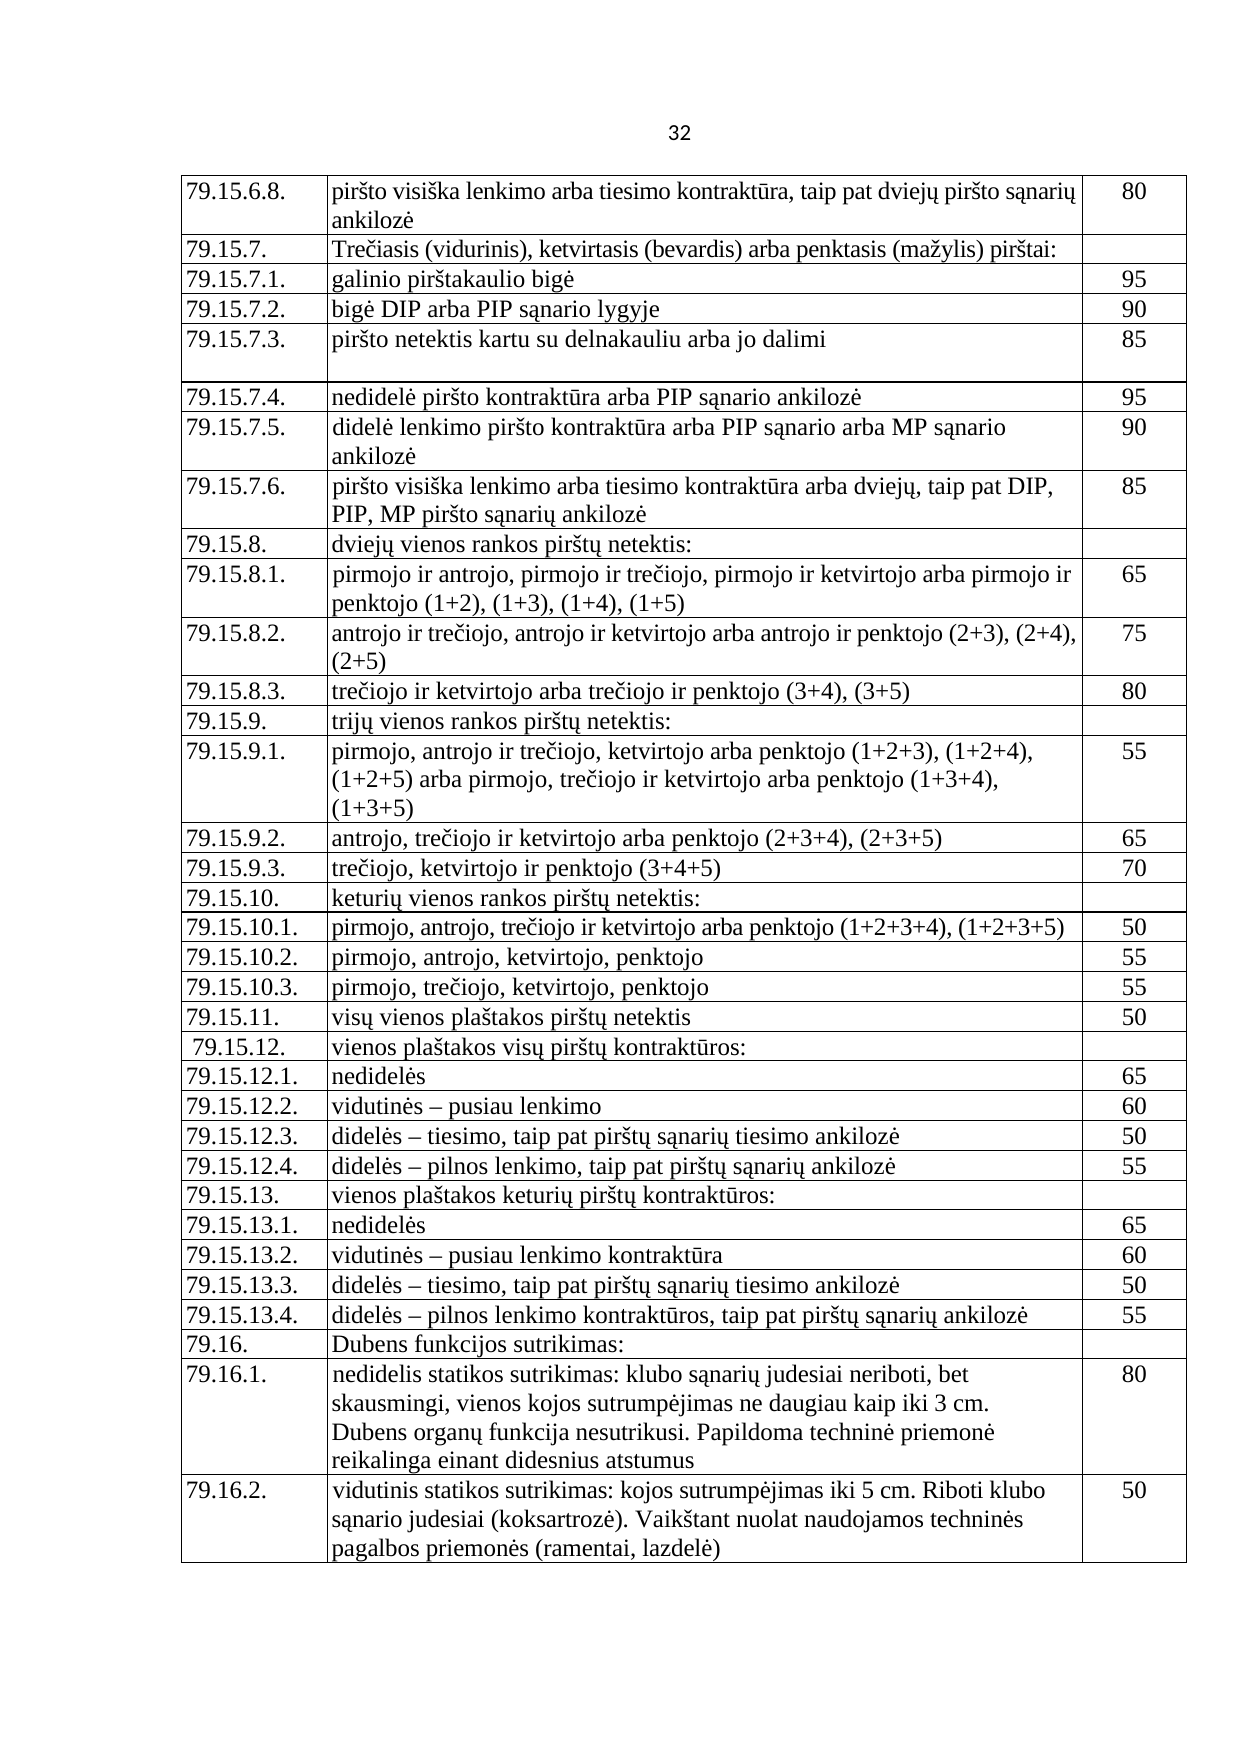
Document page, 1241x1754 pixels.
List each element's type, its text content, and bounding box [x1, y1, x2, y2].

table_cell 79.15.10. [182, 883, 327, 911]
table_cell [1083, 1330, 1186, 1358]
table_cell 79.15.7.5. [182, 412, 327, 470]
table_cell 65 [1083, 559, 1186, 617]
table_cell pirmojo, antrojo ir trečiojo, ketvirtojo arba penktojo (1+2+3), (1+2+4), (1+2+5) arba pirmojo, trečiojo ir ketvirtojo arba penktojo (1+3+4), (1+3+5) [328, 736, 1082, 822]
table_cell 79.15.13.1. [182, 1210, 327, 1239]
table_cell 79.15.7. [182, 235, 327, 263]
table_cell 50 [1083, 1270, 1186, 1299]
table_cell 79.15.10.2. [182, 942, 327, 971]
table_cell 65 [1083, 1061, 1186, 1090]
table_cell vienos plaštakos keturių pirštų kontraktūros: [328, 1181, 1082, 1209]
table_cell 60 [1083, 1240, 1186, 1269]
table_cell 80 [1083, 176, 1186, 233]
table_cell 50 [1083, 1002, 1186, 1031]
table_cell trijų vienos rankos pirštų netektis: [328, 706, 1082, 735]
table_cell bigė DIP arba PIP sąnario lygyje [328, 294, 1082, 323]
table_cell 79.15.6.8. [182, 176, 327, 233]
table_cell 50 [1083, 1121, 1186, 1150]
table_cell 75 [1083, 618, 1186, 675]
table_cell nedidelis statikos sutrikimas: klubo sąnarių judesiai neriboti, bet skausmingi, vienos kojos sutrumpėjimas ne daugiau kaip iki 3 cm. Dubens organų funkcija nesutrikusi. Papildoma techninė priemonė reikalinga einant didesnius atstumus [328, 1359, 1082, 1474]
table_cell 70 [1083, 853, 1186, 882]
table_cell trečiojo ir ketvirtojo arba trečiojo ir penktojo (3+4), (3+5) [328, 676, 1082, 705]
table_cell 79.15.10.3. [182, 972, 327, 1001]
table_cell 79.15.9.2. [182, 823, 327, 852]
table_cell 79.15.12. [182, 1032, 327, 1060]
table_cell 95 [1083, 383, 1186, 411]
table_cell antrojo ir trečiojo, antrojo ir ketvirtojo arba antrojo ir penktojo (2+3), (2+4), (2+5) [328, 618, 1082, 675]
table_cell 55 [1083, 972, 1186, 1001]
table_cell didelės – pilnos lenkimo kontraktūros, taip pat pirštų sąnarių ankilozė [328, 1300, 1082, 1328]
table_cell [1083, 706, 1186, 735]
table_cell 79.15.7.2. [182, 294, 327, 323]
table_cell 55 [1083, 736, 1186, 822]
table_cell vienos plaštakos visų pirštų kontraktūros: [328, 1032, 1082, 1060]
table_cell didelės – pilnos lenkimo, taip pat pirštų sąnarių ankilozė [328, 1151, 1082, 1179]
table_cell piršto netektis kartu su delnakauliu arba jo dalimi [328, 324, 1082, 381]
table_cell 79.15.7.3. [182, 324, 327, 381]
table_cell nedidelė piršto kontraktūra arba PIP sąnario ankilozė [328, 383, 1082, 411]
table_cell 90 [1083, 412, 1186, 470]
table_cell pirmojo, trečiojo, ketvirtojo, penktojo [328, 972, 1082, 1001]
table_cell [1083, 1032, 1186, 1060]
table_cell 79.15.10.1. [182, 913, 327, 941]
table_cell 79.15.7.6. [182, 471, 327, 528]
table_cell [1083, 529, 1186, 558]
table_cell 90 [1083, 294, 1186, 323]
table_cell 80 [1083, 1359, 1186, 1474]
table_cell 79.15.8.2. [182, 618, 327, 675]
table_cell dviejų vienos rankos pirštų netektis: [328, 529, 1082, 558]
table_cell 79.16. [182, 1330, 327, 1358]
table_cell 55 [1083, 1151, 1186, 1179]
table_cell Dubens funkcijos sutrikimas: [328, 1330, 1082, 1358]
table_cell 79.15.8.3. [182, 676, 327, 705]
table_cell nedidelės [328, 1061, 1082, 1090]
table_cell pirmojo ir antrojo, pirmojo ir trečiojo, pirmojo ir ketvirtojo arba pirmojo ir penktojo (1+2), (1+3), (1+4), (1+5) [328, 559, 1082, 617]
table_cell 80 [1083, 676, 1186, 705]
table_cell 79.15.13.4. [182, 1300, 327, 1328]
table_cell 95 [1083, 264, 1186, 293]
table_cell nedidelės [328, 1210, 1082, 1239]
table_cell piršto visiška lenkimo arba tiesimo kontraktūra, taip pat dviejų piršto sąnarių ankilozė [328, 176, 1082, 233]
table_cell 79.15.12.1. [182, 1061, 327, 1090]
table_cell 79.15.12.4. [182, 1151, 327, 1179]
table_cell 79.15.7.4. [182, 383, 327, 411]
table_cell [1083, 235, 1186, 263]
table_cell galinio pirštakaulio bigė [328, 264, 1082, 293]
table_cell 85 [1083, 471, 1186, 528]
table_cell 65 [1083, 823, 1186, 852]
table_cell Trečiasis (vidurinis), ketvirtasis (bevardis) arba penktasis (mažylis) pirštai: [328, 235, 1082, 263]
table_cell antrojo, trečiojo ir ketvirtojo arba penktojo (2+3+4), (2+3+5) [328, 823, 1082, 852]
table_cell trečiojo, ketvirtojo ir penktojo (3+4+5) [328, 853, 1082, 882]
table_cell 79.16.2. [182, 1475, 327, 1562]
table_cell 79.16.1. [182, 1359, 327, 1474]
table_cell 79.15.12.2. [182, 1091, 327, 1120]
table_cell 79.15.13.2. [182, 1240, 327, 1269]
table_cell 50 [1083, 913, 1186, 941]
table_cell keturių vienos rankos pirštų netektis: [328, 883, 1082, 911]
table_cell piršto visiška lenkimo arba tiesimo kontraktūra arba dviejų, taip pat DIP, PIP, MP piršto sąnarių ankilozė [328, 471, 1082, 528]
table_cell 60 [1083, 1091, 1186, 1120]
table_cell 55 [1083, 942, 1186, 971]
table_cell 79.15.9.3. [182, 853, 327, 882]
table_cell 55 [1083, 1300, 1186, 1328]
table_cell 85 [1083, 324, 1186, 381]
table_cell 50 [1083, 1475, 1186, 1562]
table_cell didelės – tiesimo, taip pat pirštų sąnarių tiesimo ankilozė [328, 1270, 1082, 1299]
table_cell vidutinės – pusiau lenkimo kontraktūra [328, 1240, 1082, 1269]
table_cell 79.15.11. [182, 1002, 327, 1031]
table_cell 65 [1083, 1210, 1186, 1239]
table_cell 79.15.8. [182, 529, 327, 558]
table_cell vidutinis statikos sutrikimas: kojos sutrumpėjimas iki 5 cm. Riboti klubo sąnario judesiai (koksartrozė). Vaikštant nuolat naudojamos techninės pagalbos priemonės (ramentai, lazdelė) [328, 1475, 1082, 1562]
table_cell pirmojo, antrojo, ketvirtojo, penktojo [328, 942, 1082, 971]
table_cell didelė lenkimo piršto kontraktūra arba PIP sąnario arba MP sąnario ankilozė [328, 412, 1082, 470]
table_cell pirmojo, antrojo, trečiojo ir ketvirtojo arba penktojo (1+2+3+4), (1+2+3+5) [328, 913, 1082, 941]
table_cell visų vienos plaštakos pirštų netektis [328, 1002, 1082, 1031]
table_cell 79.15.7.1. [182, 264, 327, 293]
table_cell [1083, 883, 1186, 911]
table_cell 79.15.13.3. [182, 1270, 327, 1299]
table_cell [1083, 1181, 1186, 1209]
table_cell vidutinės – pusiau lenkimo [328, 1091, 1082, 1120]
table_cell 79.15.13. [182, 1181, 327, 1209]
table_cell 79.15.12.3. [182, 1121, 327, 1150]
table_cell 79.15.8.1. [182, 559, 327, 617]
table_cell 79.15.9. [182, 706, 327, 735]
table_cell 79.15.9.1. [182, 736, 327, 822]
table_cell didelės – tiesimo, taip pat pirštų sąnarių tiesimo ankilozė [328, 1121, 1082, 1150]
